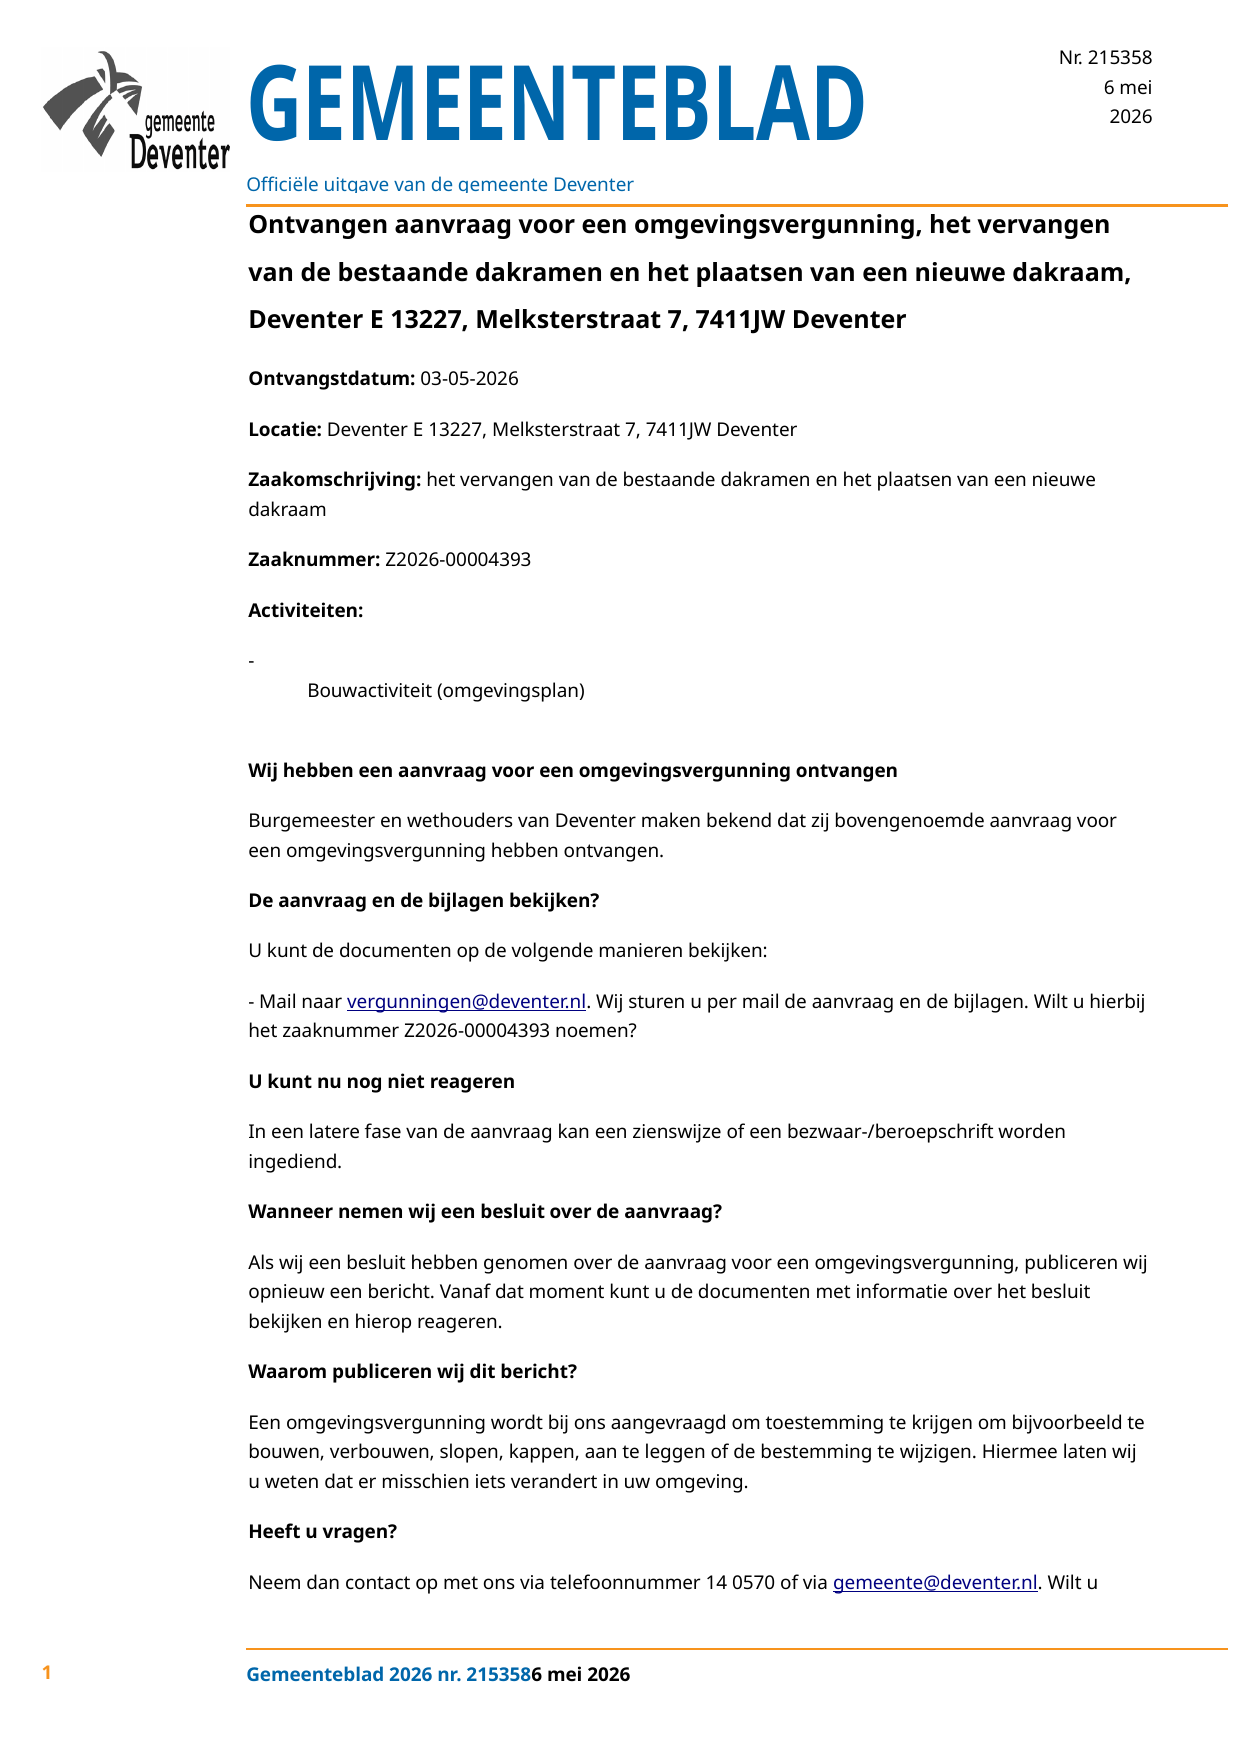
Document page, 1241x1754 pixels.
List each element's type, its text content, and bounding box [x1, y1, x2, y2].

text Ontvangstdatum: 03-05-2026 [248, 366, 1152, 391]
text Activiteiten: [248, 597, 1152, 622]
text Zaakomschrijving: het vervangen van de bestaande dakramen en het plaatsen van een nieuwe dakraam [248, 466, 1152, 522]
text U kunt de documenten op de volgende manieren bekijken: [248, 938, 1152, 963]
text Heeft u vragen? [248, 1518, 1152, 1544]
picture [41, 47, 231, 172]
text Burgemeester en wethouders van Deventer maken bekend dat zij bovengenoemde aanvraag voor een omgevingsvergunning hebben ontvangen. [248, 807, 1152, 862]
text Neem dan contact op met ons via telefoonnummer 14 0570 of via gemeente@deventer.nl. Wilt u [248, 1569, 1152, 1594]
text Locatie: Deventer E 13227, Melksterstraat 7, 7411JW Deventer [248, 416, 1152, 442]
list Bouwactiviteit (omgevingsplan) [248, 677, 1152, 702]
text De aanvraag en de bijlagen bekijken? [248, 887, 1152, 913]
text Zaaknummer: Z2026-00004393 [248, 546, 1152, 572]
text In een latere fase van de aanvraag kan een zienswijze of een bezwaar-/beroepschrift worden ingediend. [248, 1118, 1152, 1174]
text Een omgevingsvergunning wordt bij ons aangevraagd om toestemming te krijgen om bijvoorbeeld te bouwen, verbouwen, slopen, kappen, aan te leggen of de bestemming te wijzigen. Hiermee laten wij u weten dat er misschien iets verandert in uw omgeving. [248, 1409, 1152, 1494]
text Waarom publiceren wij dit bericht? [248, 1358, 1152, 1384]
text Wij hebben een aanvraag voor een omgevingsvergunning ontvangen [248, 757, 1152, 782]
text U kunt nu nog niet reageren [248, 1068, 1152, 1094]
text - Mail naar vergunningen@deventer.nl. Wij sturen u per mail de aanvraag en de bijlagen. Wilt u hierbij het zaaknummer Z2026-00004393 noemen? [248, 988, 1152, 1043]
text Als wij een besluit hebben genomen over de aanvraag voor een omgevingsvergunning, publiceren wij opnieuw een bericht. Vanaf dat moment kunt u de documenten met informatie over het besluit bekijken en hierop reageren. [248, 1249, 1152, 1334]
text Wanneer nemen wij een besluit over de aanvraag? [248, 1198, 1152, 1224]
text Ontvangen aanvraag voor een omgevingsvergunning, het vervangen van de bestaande dakramen en het plaatsen van een nieuwe dakraam, Deventer E 13227, Melksterstraat 7, 7411JW Deventer [248, 207, 1152, 336]
